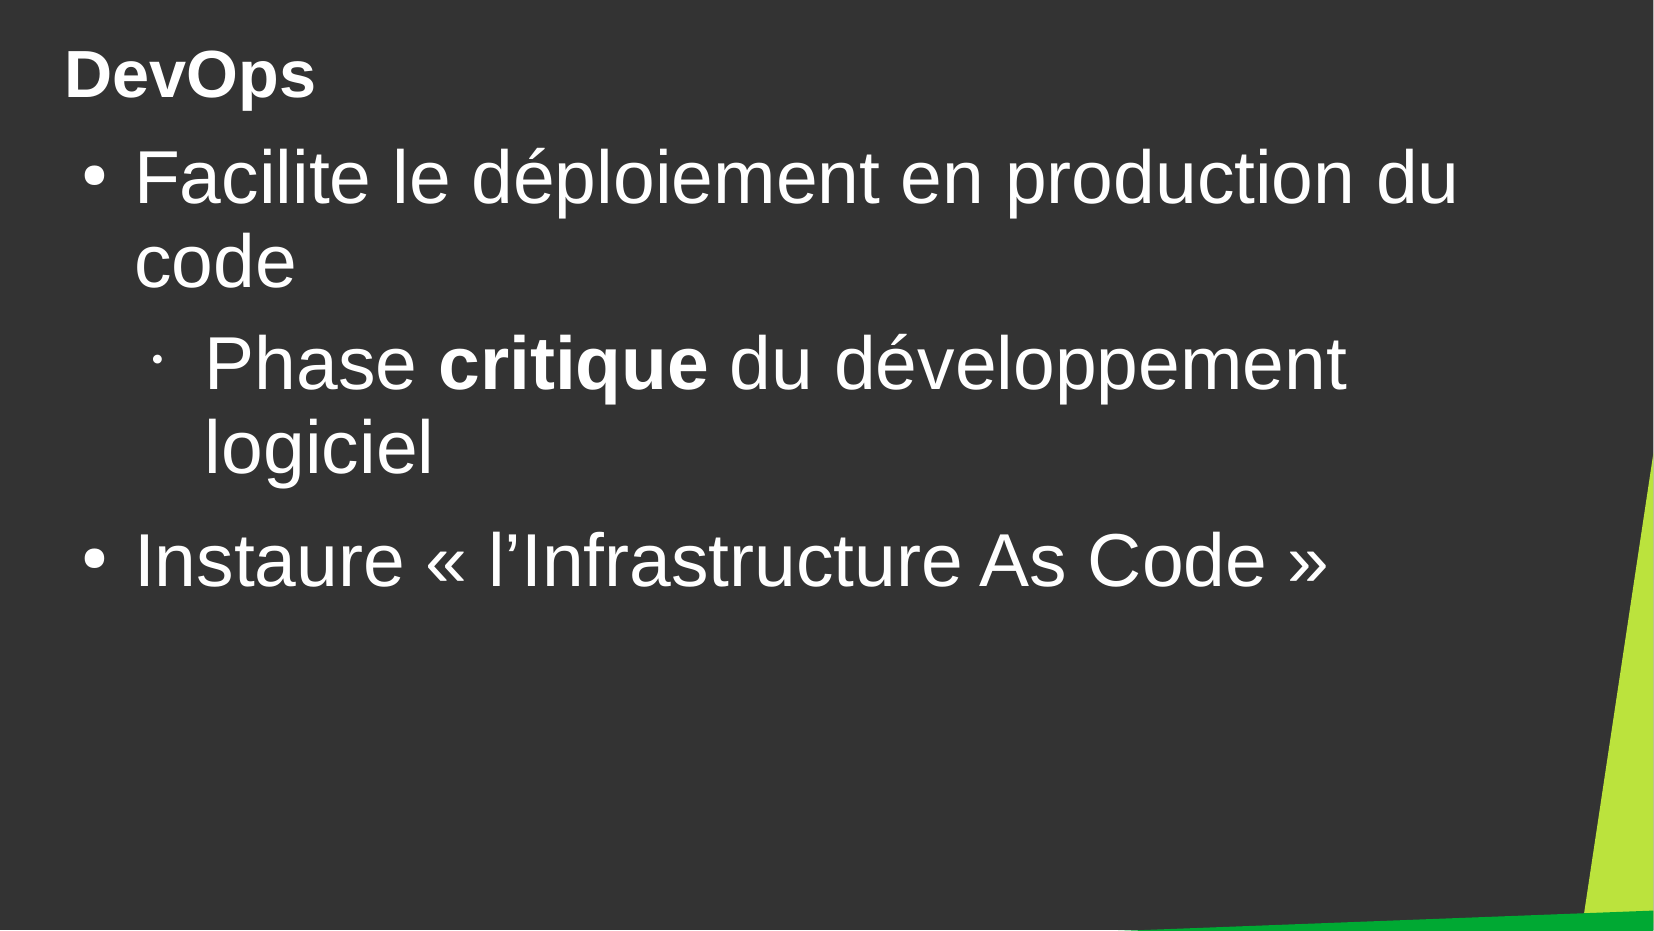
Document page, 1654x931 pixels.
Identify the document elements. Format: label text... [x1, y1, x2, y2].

text_box [1118, 448, 1654, 931]
title DevOps [64, 37, 1388, 115]
list Facilite le déploiement en production du code Phase critique du développement logiciel Instaure « l’Infrastructure As Code » [63, 135, 1542, 827]
